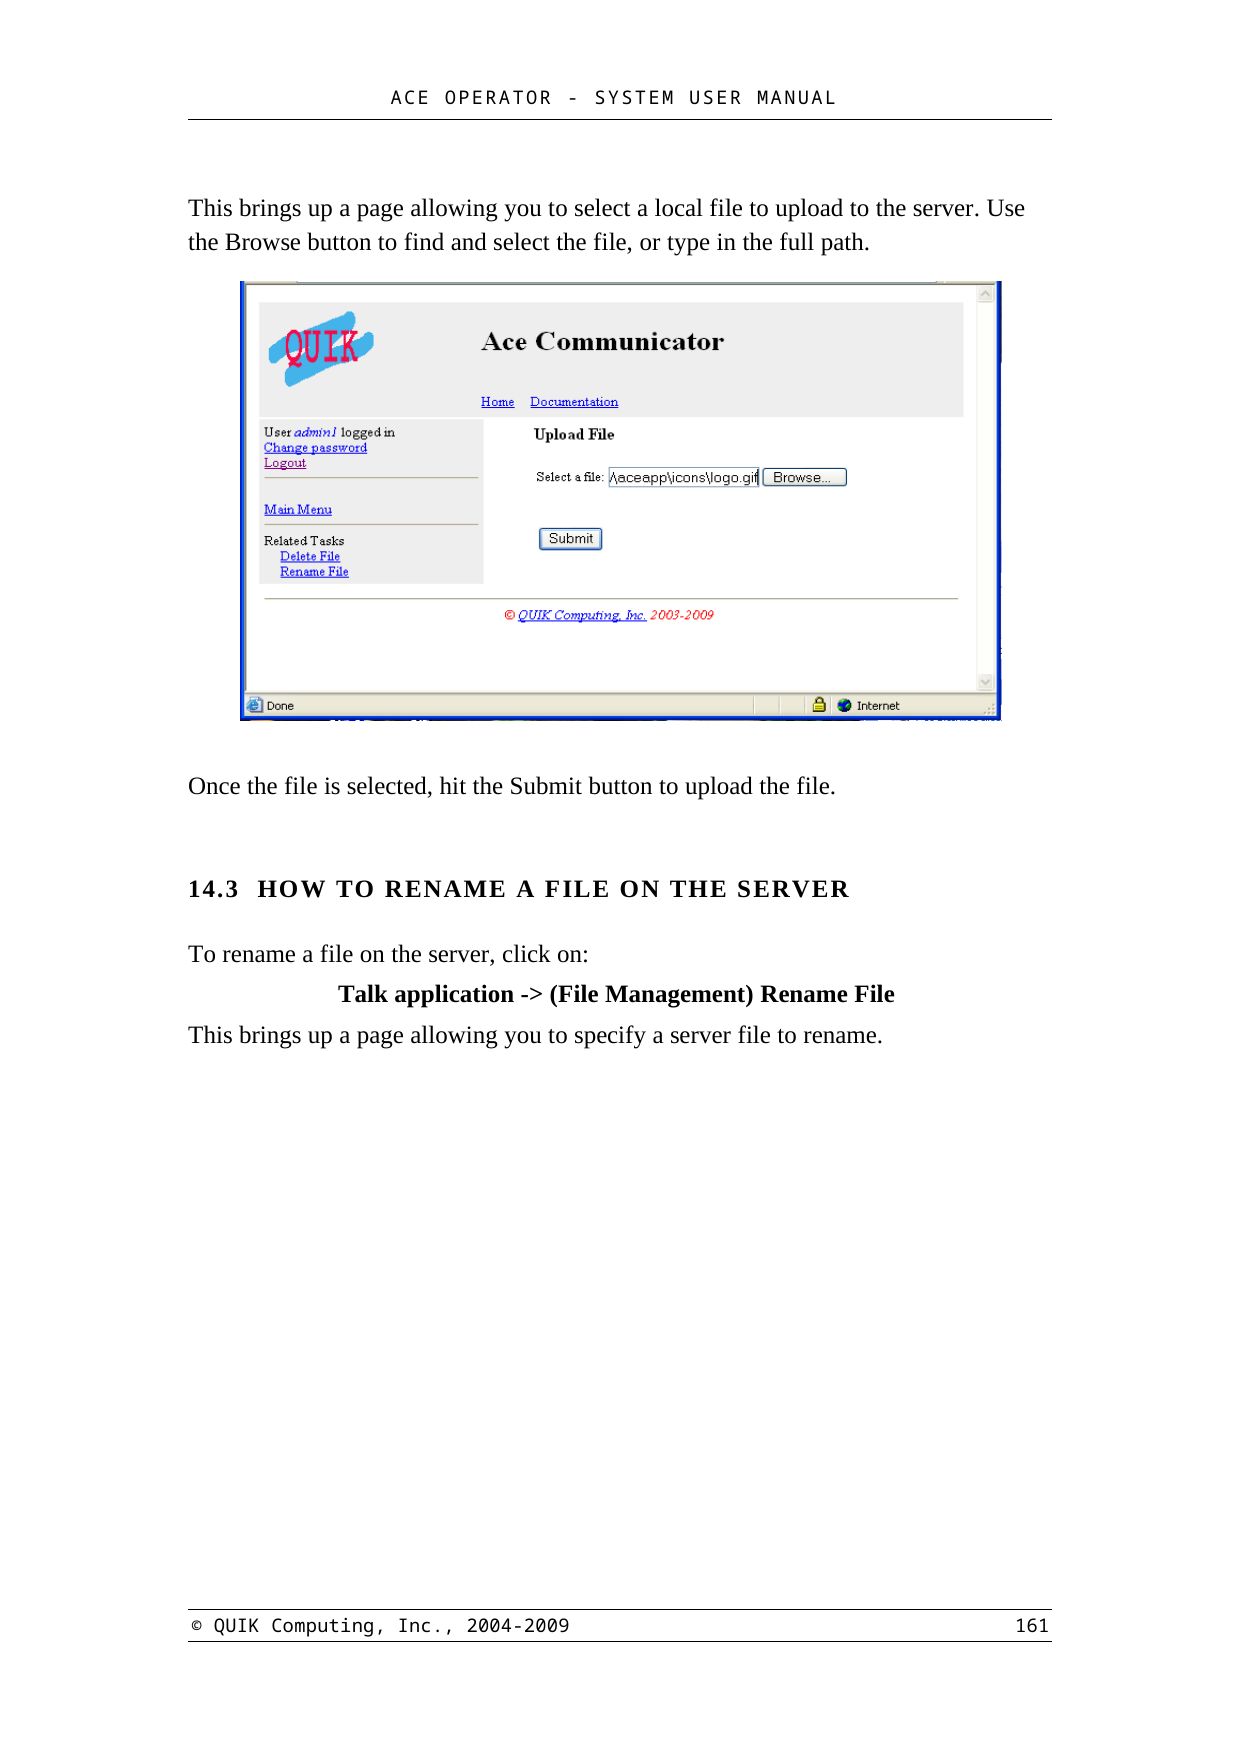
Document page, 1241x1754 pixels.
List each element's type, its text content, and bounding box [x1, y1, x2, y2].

text To rename a file on the server, click on: [188, 940, 1052, 968]
text This brings up a page allowing you to select a local file to upload to the server. Use the Browse button to find and select the file, or type in the full path. [188, 194, 1052, 255]
text Talk application -> (File Management) Rename File [188, 980, 1052, 1008]
text This brings up a page allowing you to specify a server file to rename. [188, 1021, 1052, 1049]
subtitle How To Rename a File on the Server [188, 874, 1052, 903]
picture [240, 281, 1002, 721]
text Once the file is selected, hit the Submit button to upload the file. [188, 268, 1052, 799]
